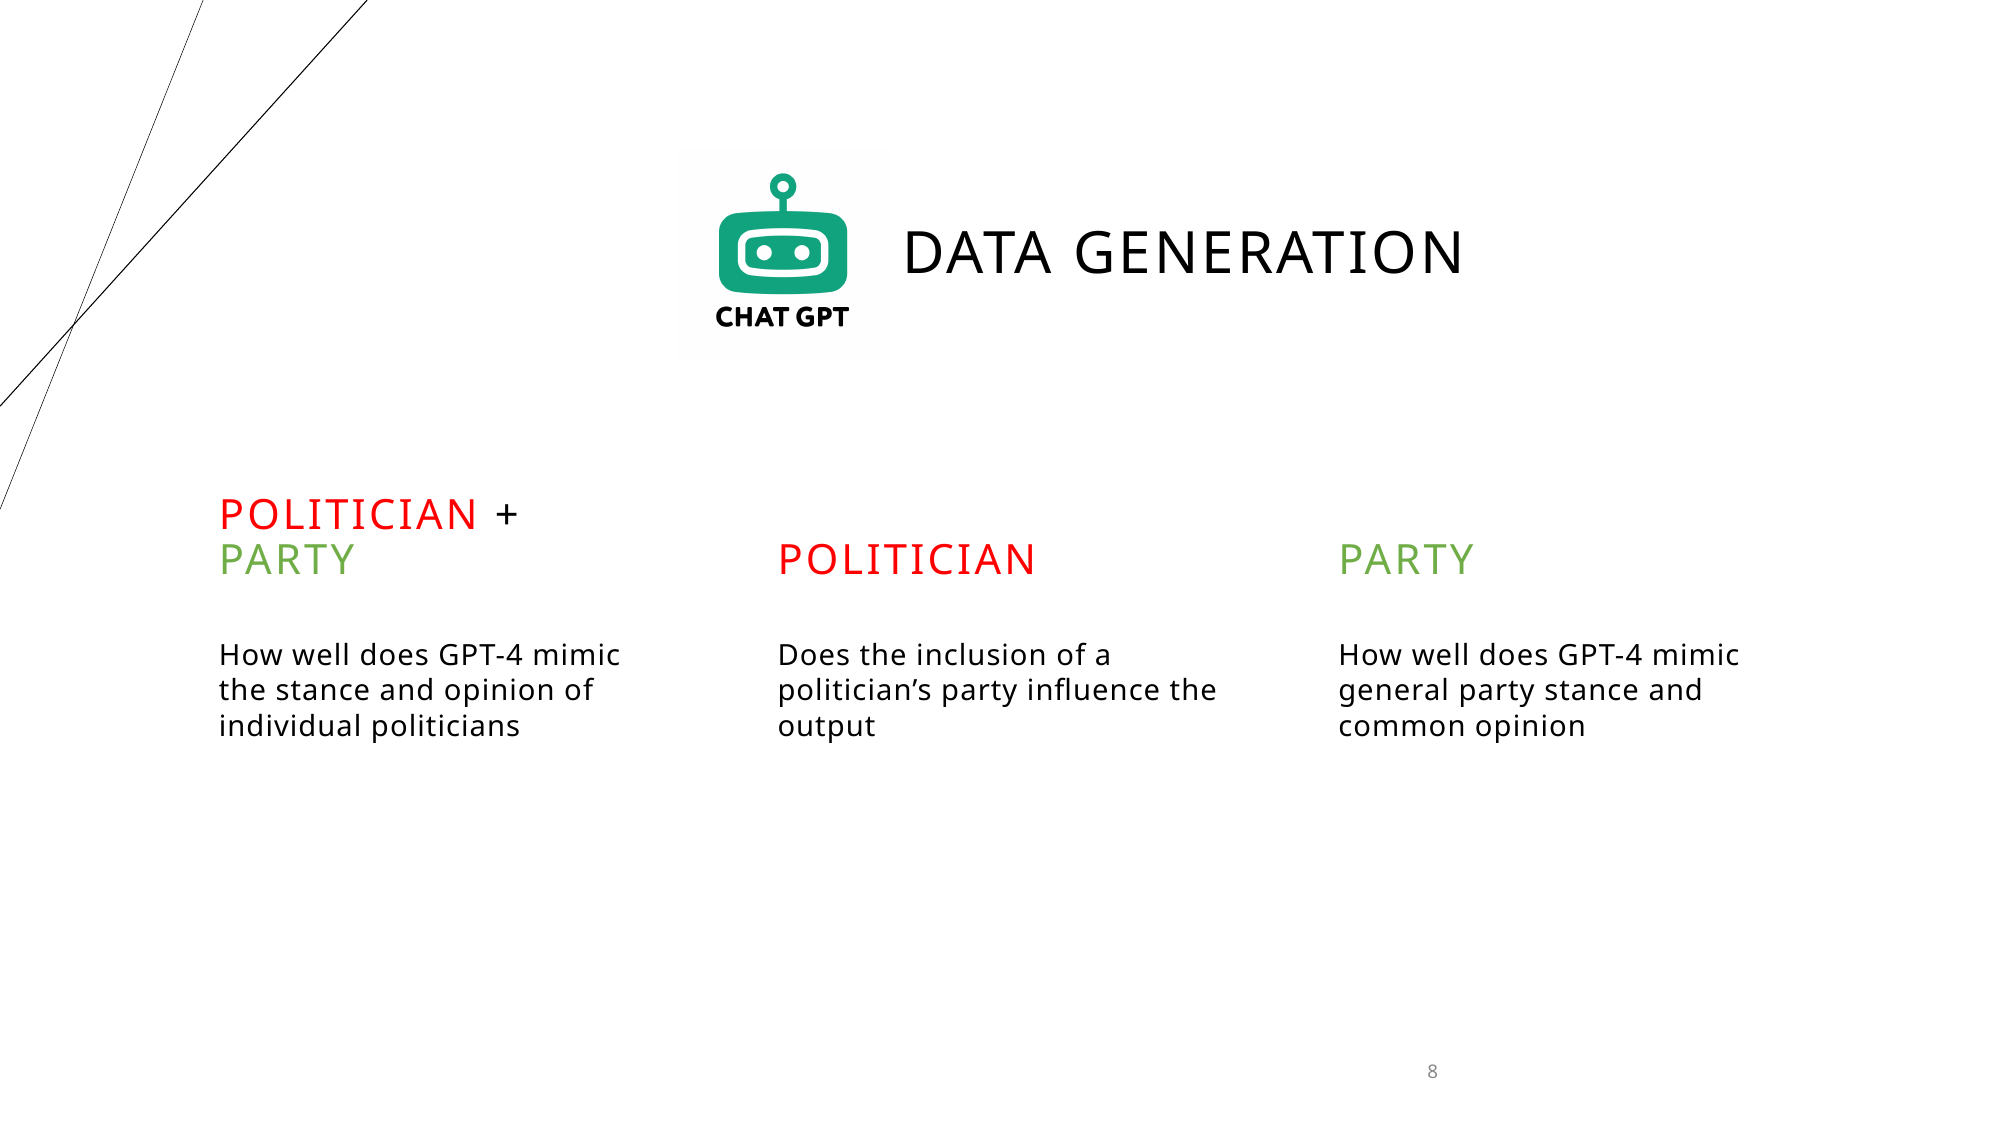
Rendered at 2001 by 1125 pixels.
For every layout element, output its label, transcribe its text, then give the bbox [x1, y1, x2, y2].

list Does the inclusion of a politician’s party influence the output [762, 629, 1238, 957]
list Politician [762, 455, 1238, 591]
text_box [1412, 1042, 1863, 1103]
list Party [1323, 455, 1797, 591]
title Data Generation [676, 146, 1691, 364]
list How well does GPT-4 mimic general party stance and common opinion [1323, 629, 1797, 957]
list Politician + Party [203, 455, 677, 591]
list How well does GPT-4 mimic the stance and opinion of individual politicians [203, 629, 677, 957]
picture [676, 148, 890, 362]
